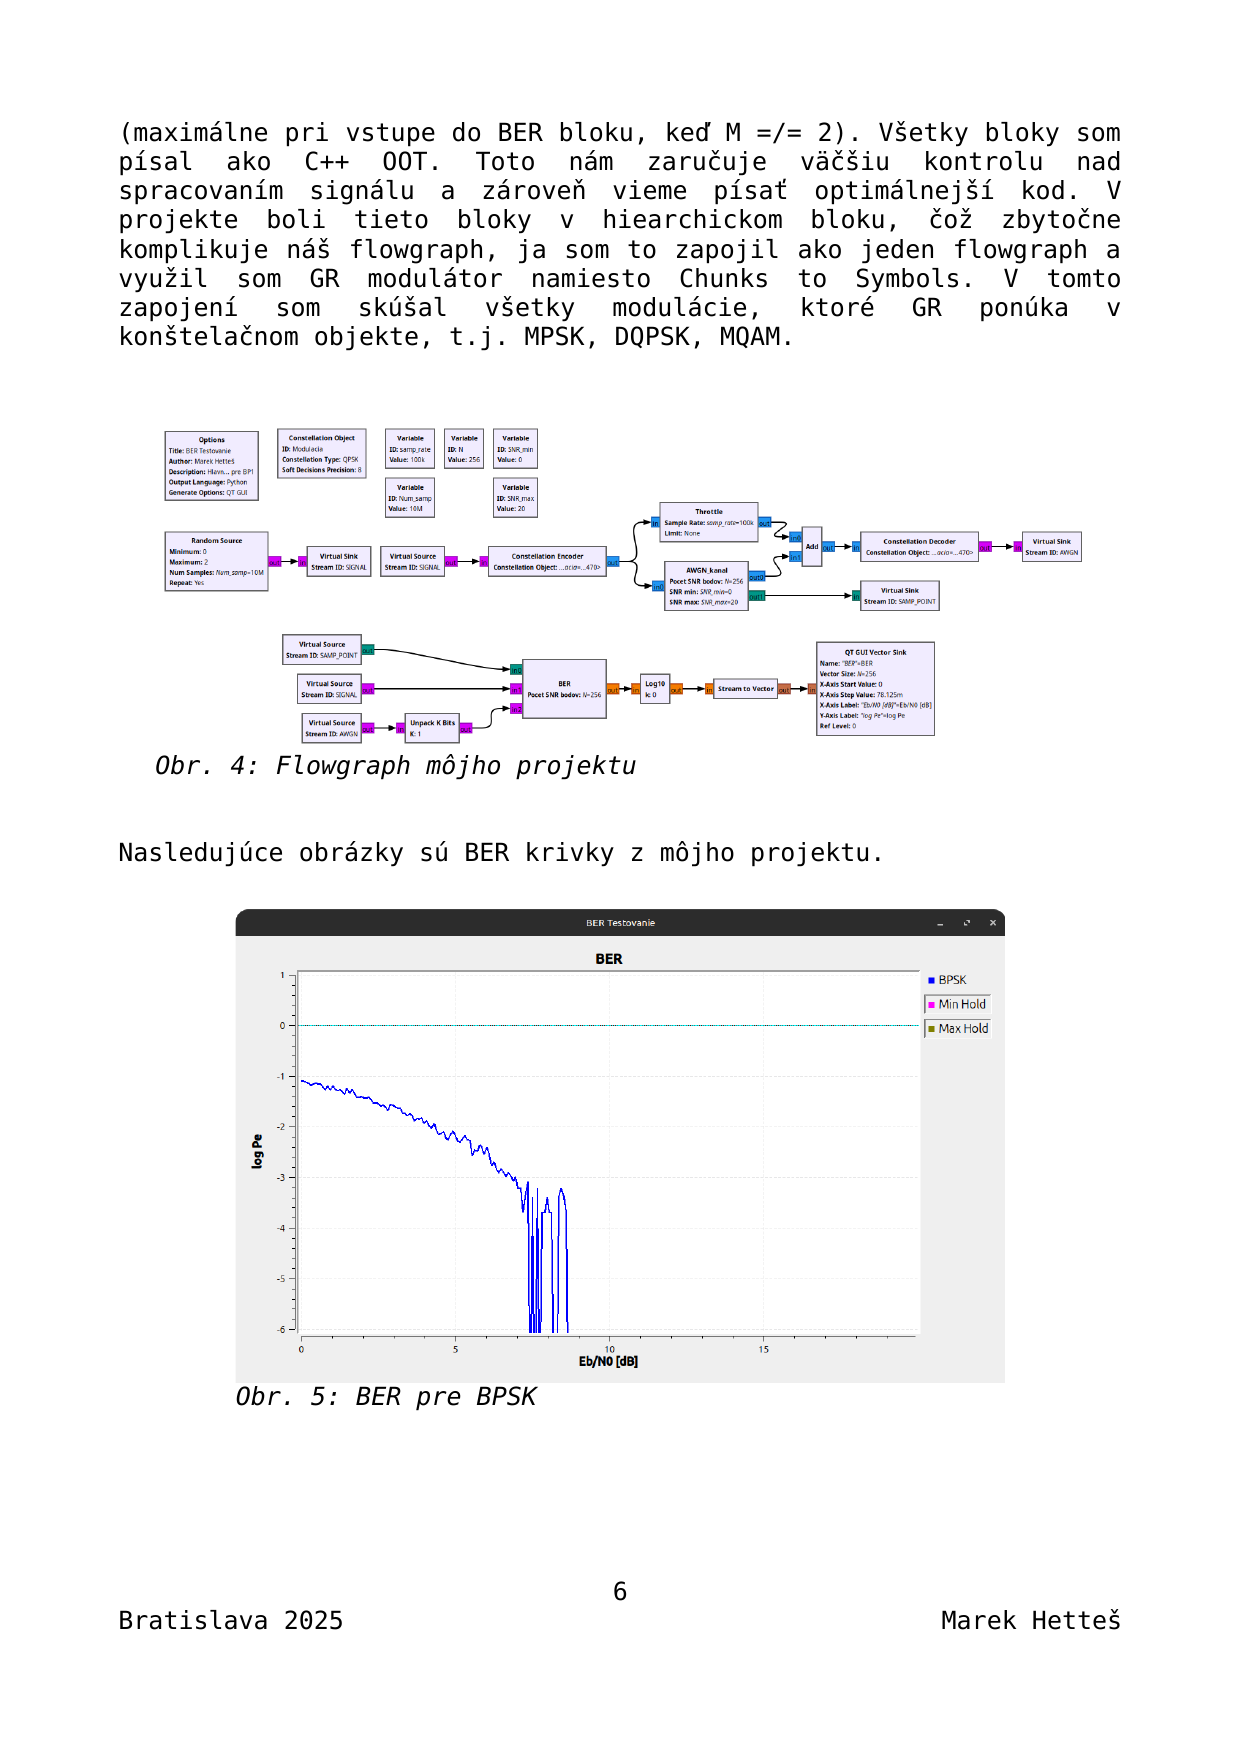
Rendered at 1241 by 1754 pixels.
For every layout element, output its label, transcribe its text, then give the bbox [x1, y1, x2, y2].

text Obr. 4: Flowgraph môjho projektu [155, 751, 1085, 780]
picture [155, 422, 1086, 751]
text Obr. 5: BER pre BPSK [236, 1383, 1005, 1411]
text (maximálne pri vstupe do BER bloku, keď M =/= 2). Všetky bloky som písal ako C++ OOT. Toto nám zaručuje väčšiu kontrolu nad spracovaním signálu a zároveň vieme písať optimálnejší kod. V projekte boli tieto bloky v hiearchickom bloku, čož zbytočne komplikuje náš flowgraph, ja som to zapojil ako jeden flowgraph a využil som GR modulátor namiesto Chunks to Symbols. V tomto zapojení som skúšal všetky modulácie, ktoré GR ponúka v konštelačnom objekte, t.j. MPSK, DQPSK, MQAM. [118, 118, 1122, 351]
text Nasledujúce obrázky sú BER krivky z môjho projektu. [118, 838, 1122, 868]
picture [235, 909, 1005, 1383]
